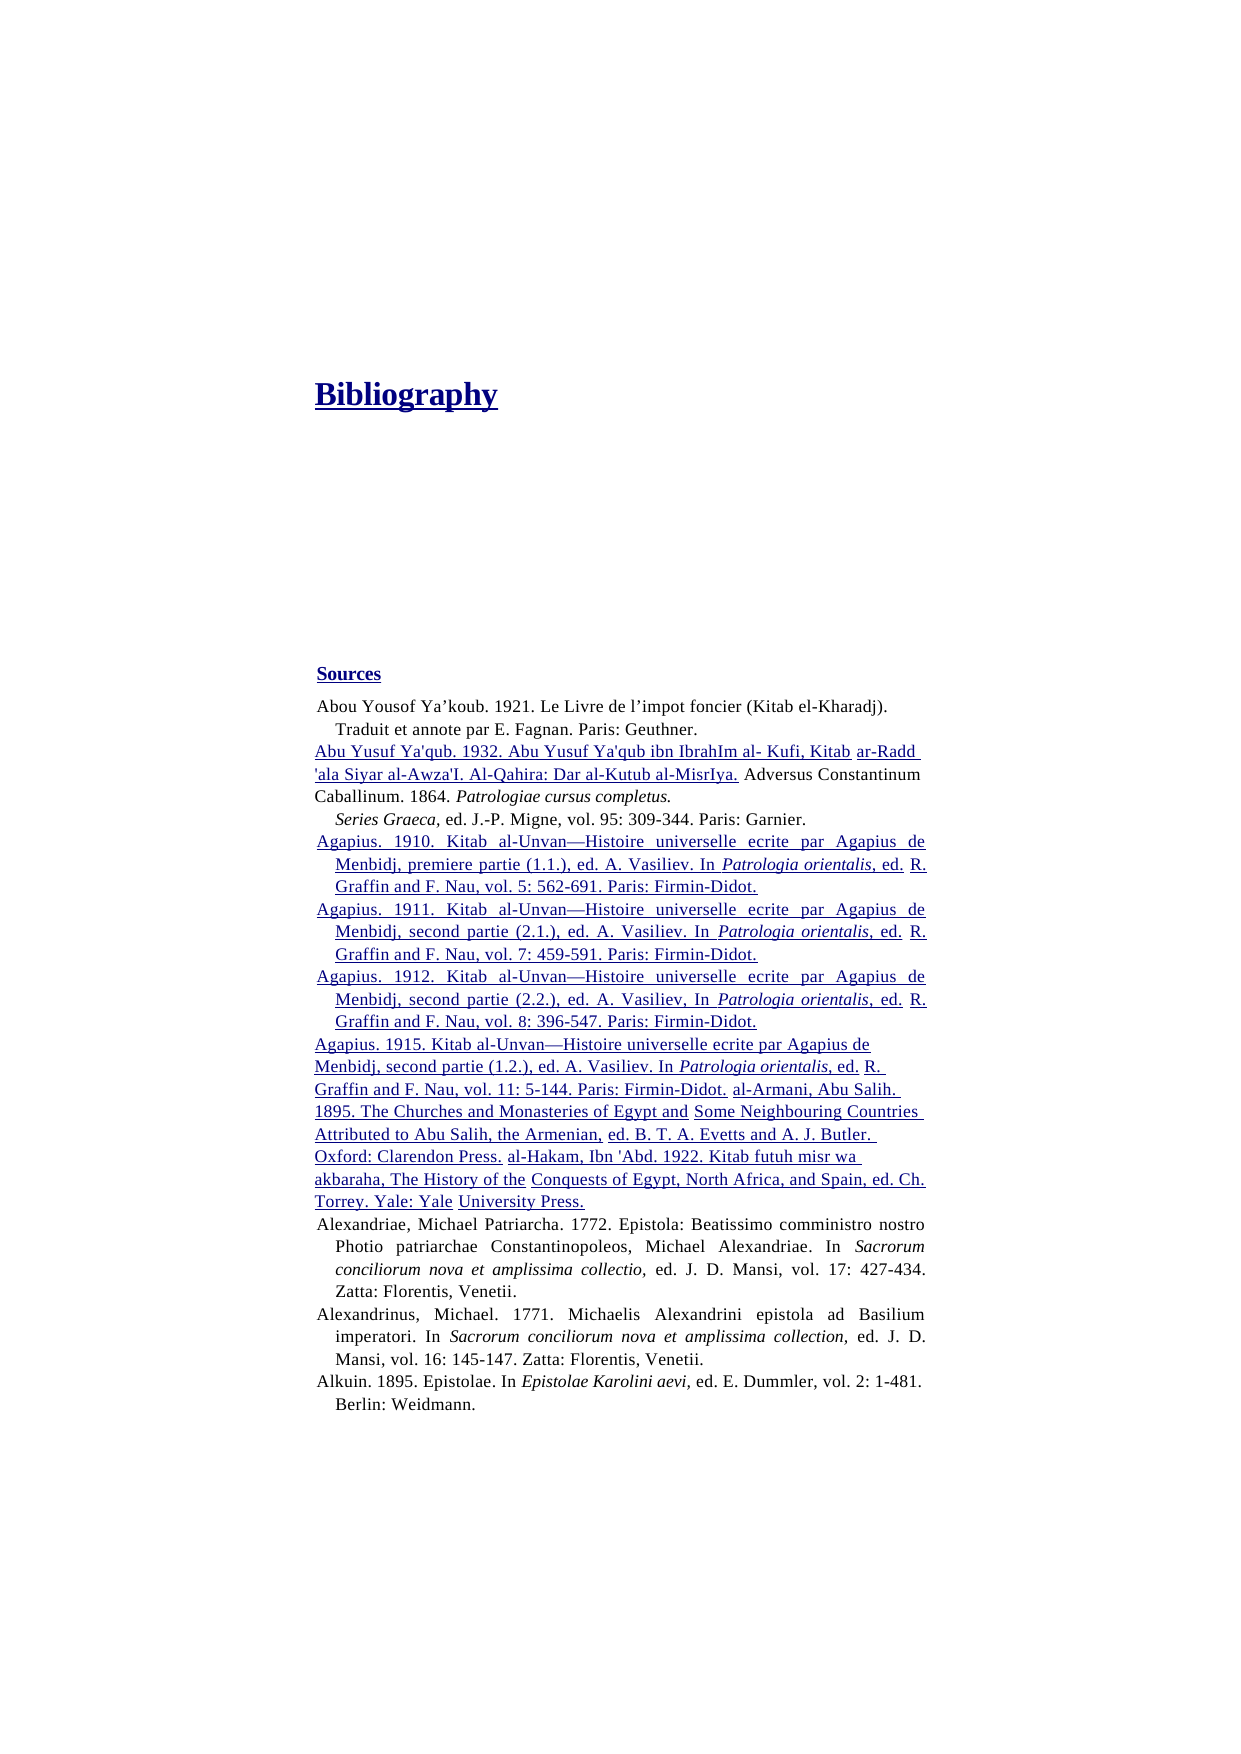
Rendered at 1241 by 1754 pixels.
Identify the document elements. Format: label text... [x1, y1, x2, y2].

text Traduit et annote par E. Fagnan. Paris: Geuthner. [335, 717, 928, 740]
text Agapius. 1912. Kitab al-Unvan—Histoire universelle ecrite par Agapius de [316, 965, 926, 984]
text Agapius. 1911. Kitab al-Unvan—Histoire universelle ecrite par Agapius de [316, 897, 926, 917]
text Agapius. 1910. Kitab al-Unvan—Histoire universelle ecrite par Agapius de [316, 830, 926, 849]
text Alexandrinus, Michael. 1771. Michaelis Alexandrini epistola ad Basilium imperatori. In Sacrorum conciliorum nova et amplissima collection, ed. J. D. Mansi, vol. 16: 145-147. Zatta: Florentis, Venetii. [316, 1302, 926, 1370]
text Agapius. 1915. Kitab al-Unvan—Histoire universelle ecrite par Agapius de Menbidj, second partie (1.2.), ed. A. Vasiliev. In Patrologia orientalis, ed. R. Graffin and F. Nau, vol. 11: 5-144. Paris: Firmin-Didot. al-Armani, Abu Salih. 1895. The Churches and Monasteries of Egypt and Some Neighbouring Countries Attributed to Abu Salih, the Armenian, ed. B. T. A. Evetts and A. J. Butler. Oxford: Clarendon Press. al-Hakam, Ibn 'Abd. 1922. Kitab futuh misr wa akbaraha, The History of the Conquests of Egypt, North Africa, and Spain, ed. Ch. Torrey. Yale: Yale University Press. [314, 1032, 926, 1212]
text Menbidj, premiere partie (1.1.), ed. A. Vasiliev. In Patrologia orientalis, ed. R. Graffin and F. Nau, vol. 5: 562-691. Paris: Firmin-Didot. [316, 850, 926, 897]
text Series Graeca, ed. J.-P. Migne, vol. 95: 309-344. Paris: Garnier. [335, 807, 928, 830]
text Alkuin. 1895. Epistolae. In Epistolae Karolini aevi, ed. E. Dummler, vol. 2: 1-481. Berlin: Weidmann. [316, 1370, 926, 1415]
subtitle Sources [316, 665, 928, 684]
text Alexandriae, Michael Patriarcha. 1772. Epistola: Beatissimo comministro nostro Photio patriarchae Constantinopoleos, Michael Alexandriae. In Sacrorum conciliorum nova et amplissima collectio, ed. J. D. Mansi, vol. 17: 427-434. Zatta: Florentis, Venetii. [316, 1212, 926, 1302]
subtitle Bibliography [314, 379, 928, 412]
text Menbidj, second partie (2.1.), ed. A. Vasiliev. In Patrologia orientalis, ed. R. Graffin and F. Nau, vol. 7: 459-591. Paris: Firmin-Didot. [316, 918, 926, 965]
text Abu Yusuf Ya'qub. 1932. Abu Yusuf Ya'qub ibn IbrahIm al- Kufi, Kitab ar-Radd 'ala Siyar al-Awza'I. Al-Qahira: Dar al-Kutub al-MisrIya. Adversus Constantinum Caballinum. 1864. Patrologiae cursus completus. [314, 740, 926, 807]
text Abou Yousof Ya’koub. 1921. Le Livre de l’impot foncier (Kitab el-Kharadj). [316, 695, 928, 717]
text Menbidj, second partie (2.2.), ed. A. Vasiliev, In Patrologia orientalis, ed. R. Graffin and F. Nau, vol. 8: 396-547. Paris: Firmin-Didot. [316, 985, 926, 1032]
